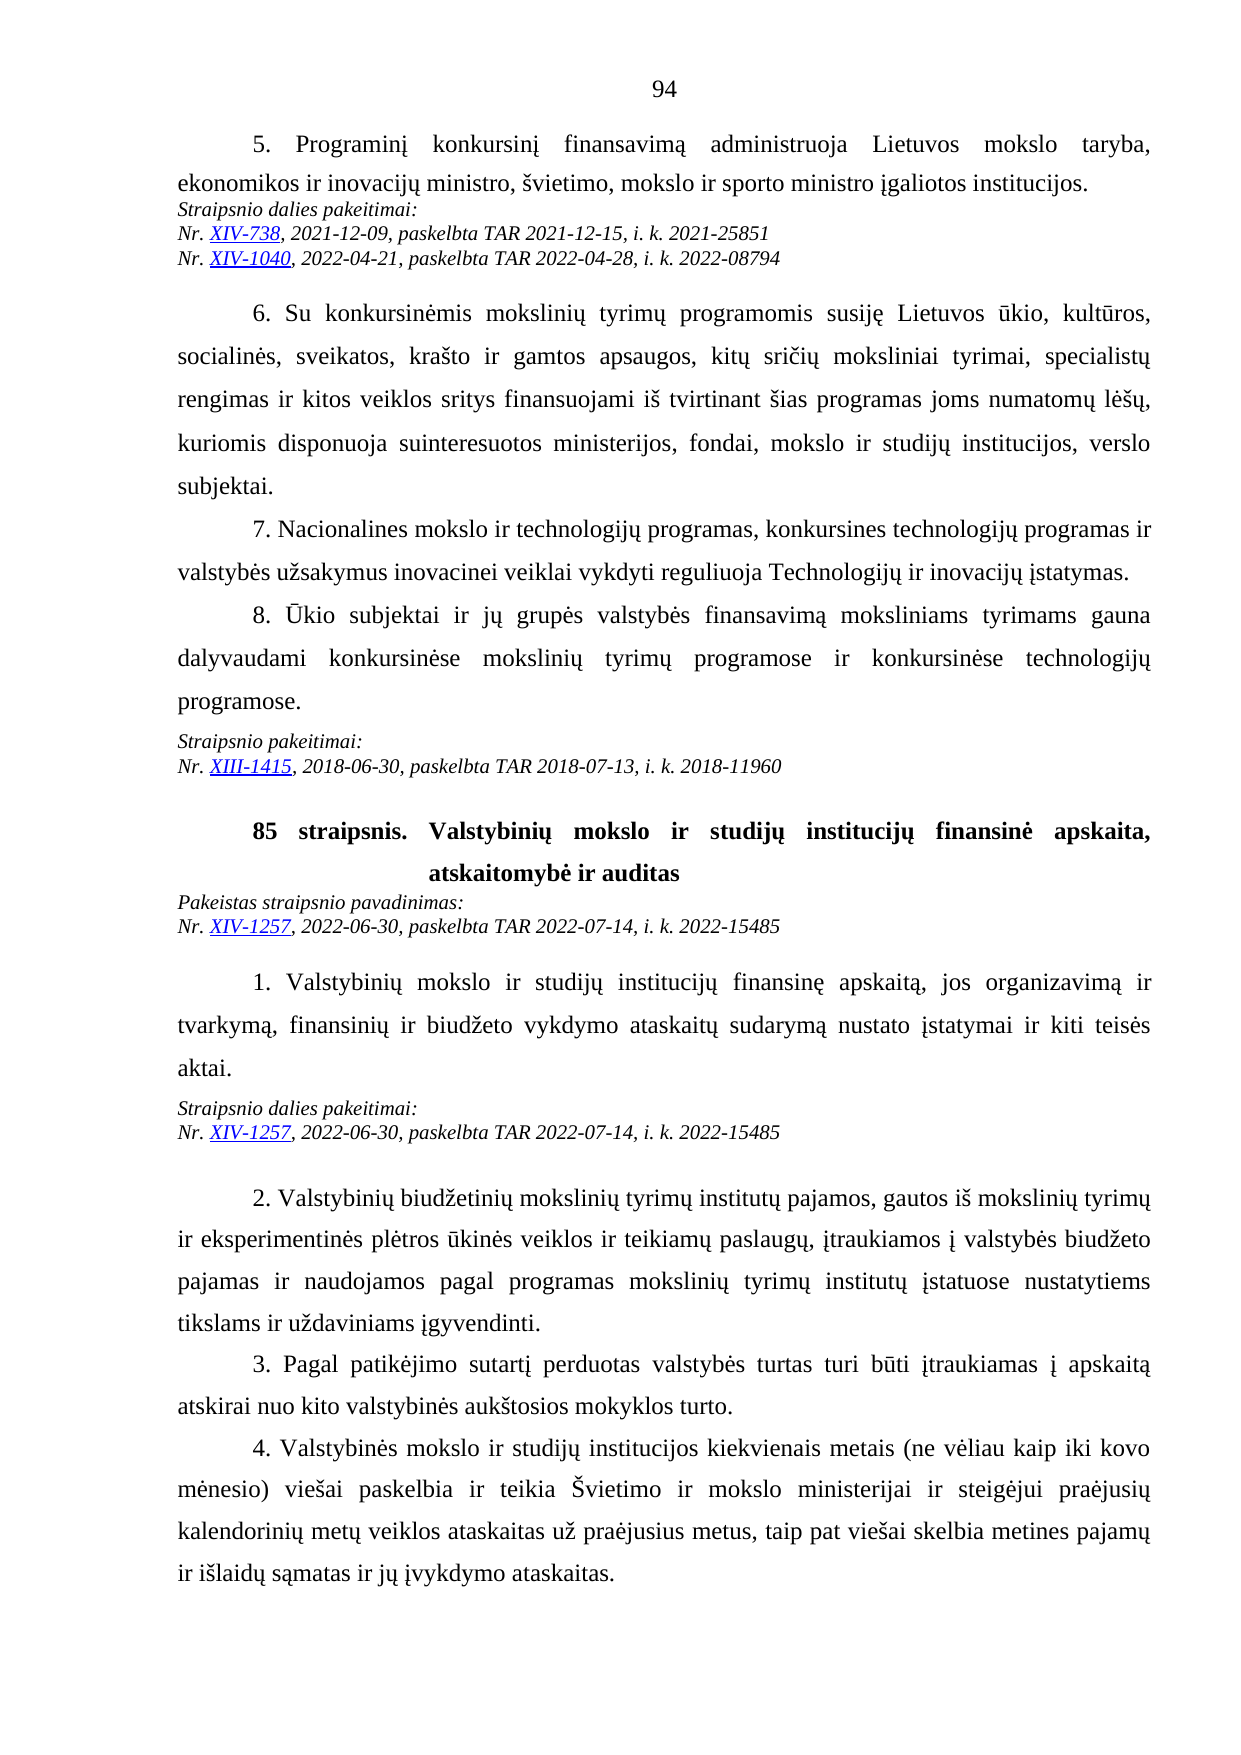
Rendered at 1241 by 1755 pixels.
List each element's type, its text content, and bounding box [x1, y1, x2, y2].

text Straipsnio dalies pakeitimai: [177, 197, 1152, 221]
text 85 straipsnis. Valstybinių mokslo ir studijų institucijų finansinė apskaita, atskaitomybė ir auditas [252, 806, 1152, 890]
text 2. Valstybinių biudžetinių mokslinių tyrimų institutų pajamos, gautos iš mokslinių tyrimų ir eksperimentinės plėtros ūkinės veiklos ir teikiamų paslaugų, įtraukiamos į valstybės biudžeto pajamas ir naudojamos pagal programas mokslinių tyrimų institutų įstatuose nustatytiems tikslams ir uždaviniams įgyvendinti. [177, 1173, 1152, 1339]
text Nr. XIV-1257, 2022-06-30, paskelbta TAR 2022-07-14, i. k. 2022-15485 [177, 1120, 1152, 1144]
text Nr. XIV-1257, 2022-06-30, paskelbta TAR 2022-07-14, i. k. 2022-15485 [177, 914, 1152, 938]
text Pakeistas straipsnio pavadinimas: [177, 890, 1152, 914]
text Nr. XIV-738, 2021-12-09, paskelbta TAR 2021-12-15, i. k. 2021-25851 [177, 221, 1152, 245]
text Nr. XIV-1040, 2022-04-21, paskelbta TAR 2022-04-28, i. k. 2022-08794 [177, 245, 1152, 269]
text Straipsnio pakeitimai: [177, 729, 1152, 753]
text Straipsnio dalies pakeitimai: [177, 1096, 1152, 1120]
text 6. Su konkursinėmis mokslinių tyrimų programomis susiję Lietuvos ūkio, kultūros, socialinės, sveikatos, krašto ir gamtos apsaugos, kitų sričių moksliniai tyrimai, specialistų rengimas ir kitos veiklos sritys finansuojami iš tvirtinant šias programas joms numatomų lėšų, kuriomis disponuoja suinteresuotos ministerijos, fondai, mokslo ir studijų institucijos, verslo subjektai. [177, 298, 1152, 499]
text 3. Pagal patikėjimo sutartį perduotas valstybės turtas turi būti įtraukiamas į apskaitą atskirai nuo kito valstybinės aukštosios mokyklos turto. [177, 1339, 1152, 1423]
text 7. Nacionalines mokslo ir technologijų programas, konkursines technologijų programas ir valstybės užsakymus inovacinei veiklai vykdyti reguliuoja Technologijų ir inovacijų įstatymas. [177, 514, 1152, 586]
text Nr. XIII-1415, 2018-06-30, paskelbta TAR 2018-07-13, i. k. 2018-11960 [177, 753, 1152, 778]
text 8. Ūkio subjektai ir jų grupės valstybės finansavimą moksliniams tyrimams gauna dalyvaudami konkursinėse mokslinių tyrimų programose ir konkursinėse technologijų programose. [177, 600, 1152, 715]
text 5. Programinį konkursinį finansavimą administruoja Lietuvos mokslo taryba, ekonomikos ir inovacijų ministro, švietimo, mokslo ir sporto ministro įgaliotos institucijos. [177, 118, 1152, 197]
text 4. Valstybinės mokslo ir studijų institucijos kiekvienais metais (ne vėliau kaip iki kovo mėnesio) viešai paskelbia ir teikia Švietimo ir mokslo ministerijai ir steigėjui praėjusių kalendorinių metų veiklos ataskaitas už praėjusius metus, taip pat viešai skelbia metines pajamų ir išlaidų sąmatas ir jų įvykdymo ataskaitas. [177, 1423, 1152, 1589]
text 1. Valstybinių mokslo ir studijų institucijų finansinę apskaitą, jos organizavimą ir tvarkymą, finansinių ir biudžeto vykdymo ataskaitų sudarymą nustato įstatymai ir kiti teisės aktai. [177, 967, 1152, 1082]
